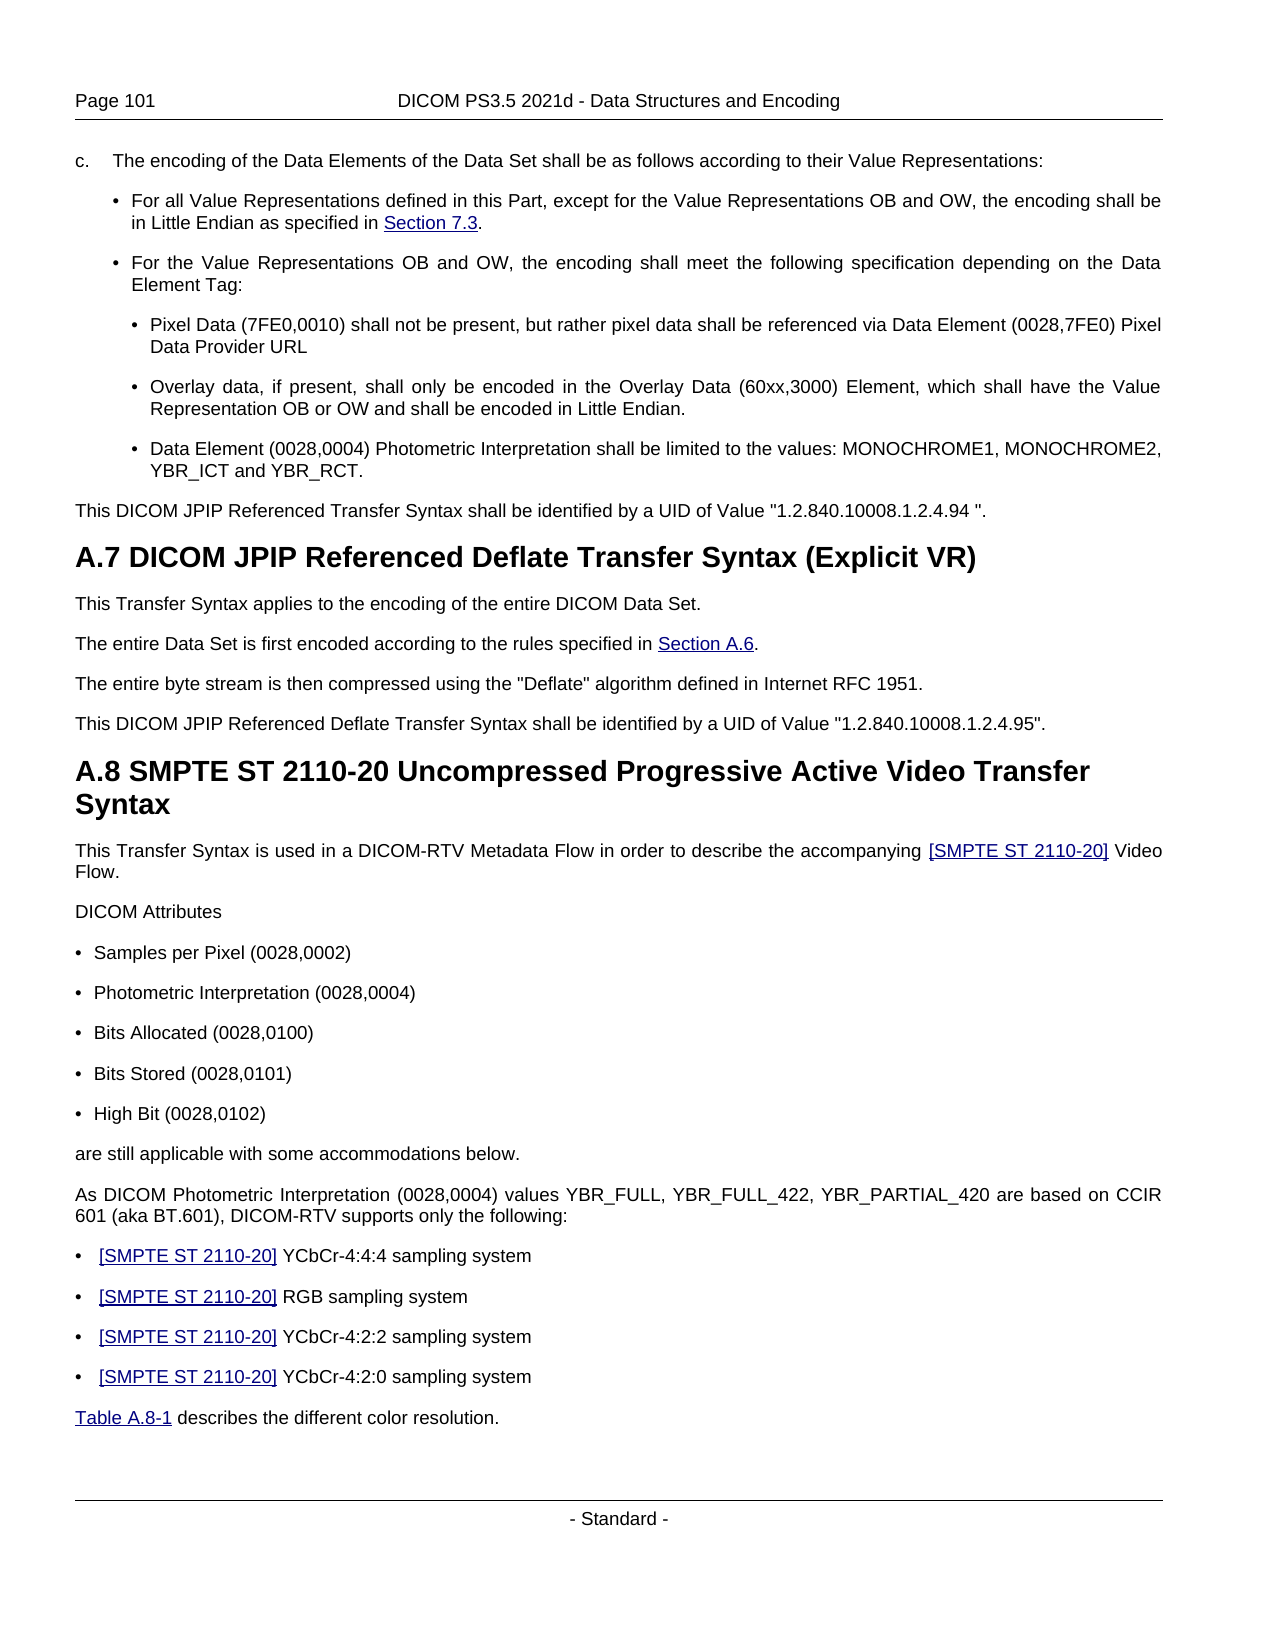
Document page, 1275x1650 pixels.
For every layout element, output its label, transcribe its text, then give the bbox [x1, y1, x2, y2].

text Table A.8-1 describes the different color resolution. [75, 1407, 1162, 1428]
text The entire byte stream is then compressed using the "Deflate" algorithm defined in Internet RFC 1951. [75, 673, 1162, 694]
text • [SMPTE ST 2110-20] RGB sampling system [75, 1286, 1162, 1307]
text This Transfer Syntax applies to the encoding of the entire DICOM Data Set. [75, 592, 1162, 614]
text • For all Value Representations defined in this Part, except for the Value Representations OB and OW, the encoding shall be in Little Endian as specified in Section 7.3. [112, 190, 1162, 233]
text • [SMPTE ST 2110-20] YCbCr-4:4:4 sampling system [75, 1245, 1162, 1267]
text • For the Value Representations OB and OW, the encoding shall meet the following specification depending on the Data Element Tag: [112, 252, 1162, 295]
text This DICOM JPIP Referenced Transfer Syntax shall be identified by a UID of Value "1.2.840.10008.1.2.4.94 ". [75, 500, 1162, 521]
text • Overlay data, if present, shall only be encoded in the Overlay Data (60xx,3000) Element, which shall have the Value Representation OB or OW and shall be encoded in Little Endian. [131, 376, 1162, 419]
text • [SMPTE ST 2110-20] YCbCr-4:2:2 sampling system [75, 1326, 1162, 1347]
text • Samples per Pixel (0028,0002) [75, 942, 1162, 963]
text • [SMPTE ST 2110-20] YCbCr-4:2:0 sampling system [75, 1366, 1162, 1388]
text • Photometric Interpretation (0028,0004) [75, 982, 1162, 1003]
text c. The encoding of the Data Elements of the Data Set shall be as follows according to their Value Representations: [75, 150, 1162, 172]
text • Pixel Data (7FE0,0010) shall not be present, but rather pixel data shall be referenced via Data Element (0028,7FE0) Pixel Data Provider URL [131, 314, 1162, 357]
text As DICOM Photometric Interpretation (0028,0004) values YBR_FULL, YBR_FULL_422, YBR_PARTIAL_420 are based on CCIR 601 (aka BT.601), DICOM-RTV supports only the following: [75, 1183, 1162, 1227]
text A.7 DICOM JPIP Referenced Deflate Transfer Syntax (Explicit VR) [75, 540, 1162, 573]
text This DICOM JPIP Referenced Deflate Transfer Syntax shall be identified by a UID of Value "1.2.840.10008.1.2.4.95". [75, 713, 1162, 735]
text This Transfer Syntax is used in a DICOM-RTV Metadata Flow in order to describe the accompanying [SMPTE ST 2110-20] Video Flow. [75, 839, 1162, 882]
text • High Bit (0028,0102) [75, 1103, 1162, 1124]
text • Bits Allocated (0028,0100) [75, 1022, 1162, 1044]
text DICOM Attributes [75, 901, 1162, 923]
text • Bits Stored (0028,0101) [75, 1062, 1162, 1084]
text The entire Data Set is first encoded according to the rules specified in Section A.6. [75, 633, 1162, 654]
text • Data Element (0028,0004) Photometric Interpretation shall be limited to the values: MONOCHROME1, MONOCHROME2, YBR_ICT and YBR_RCT. [131, 438, 1162, 481]
text are still applicable with some accommodations below. [75, 1143, 1162, 1165]
text A.8 SMPTE ST 2110-20 Uncompressed Progressive Active Video Transfer Syntax [75, 753, 1162, 821]
